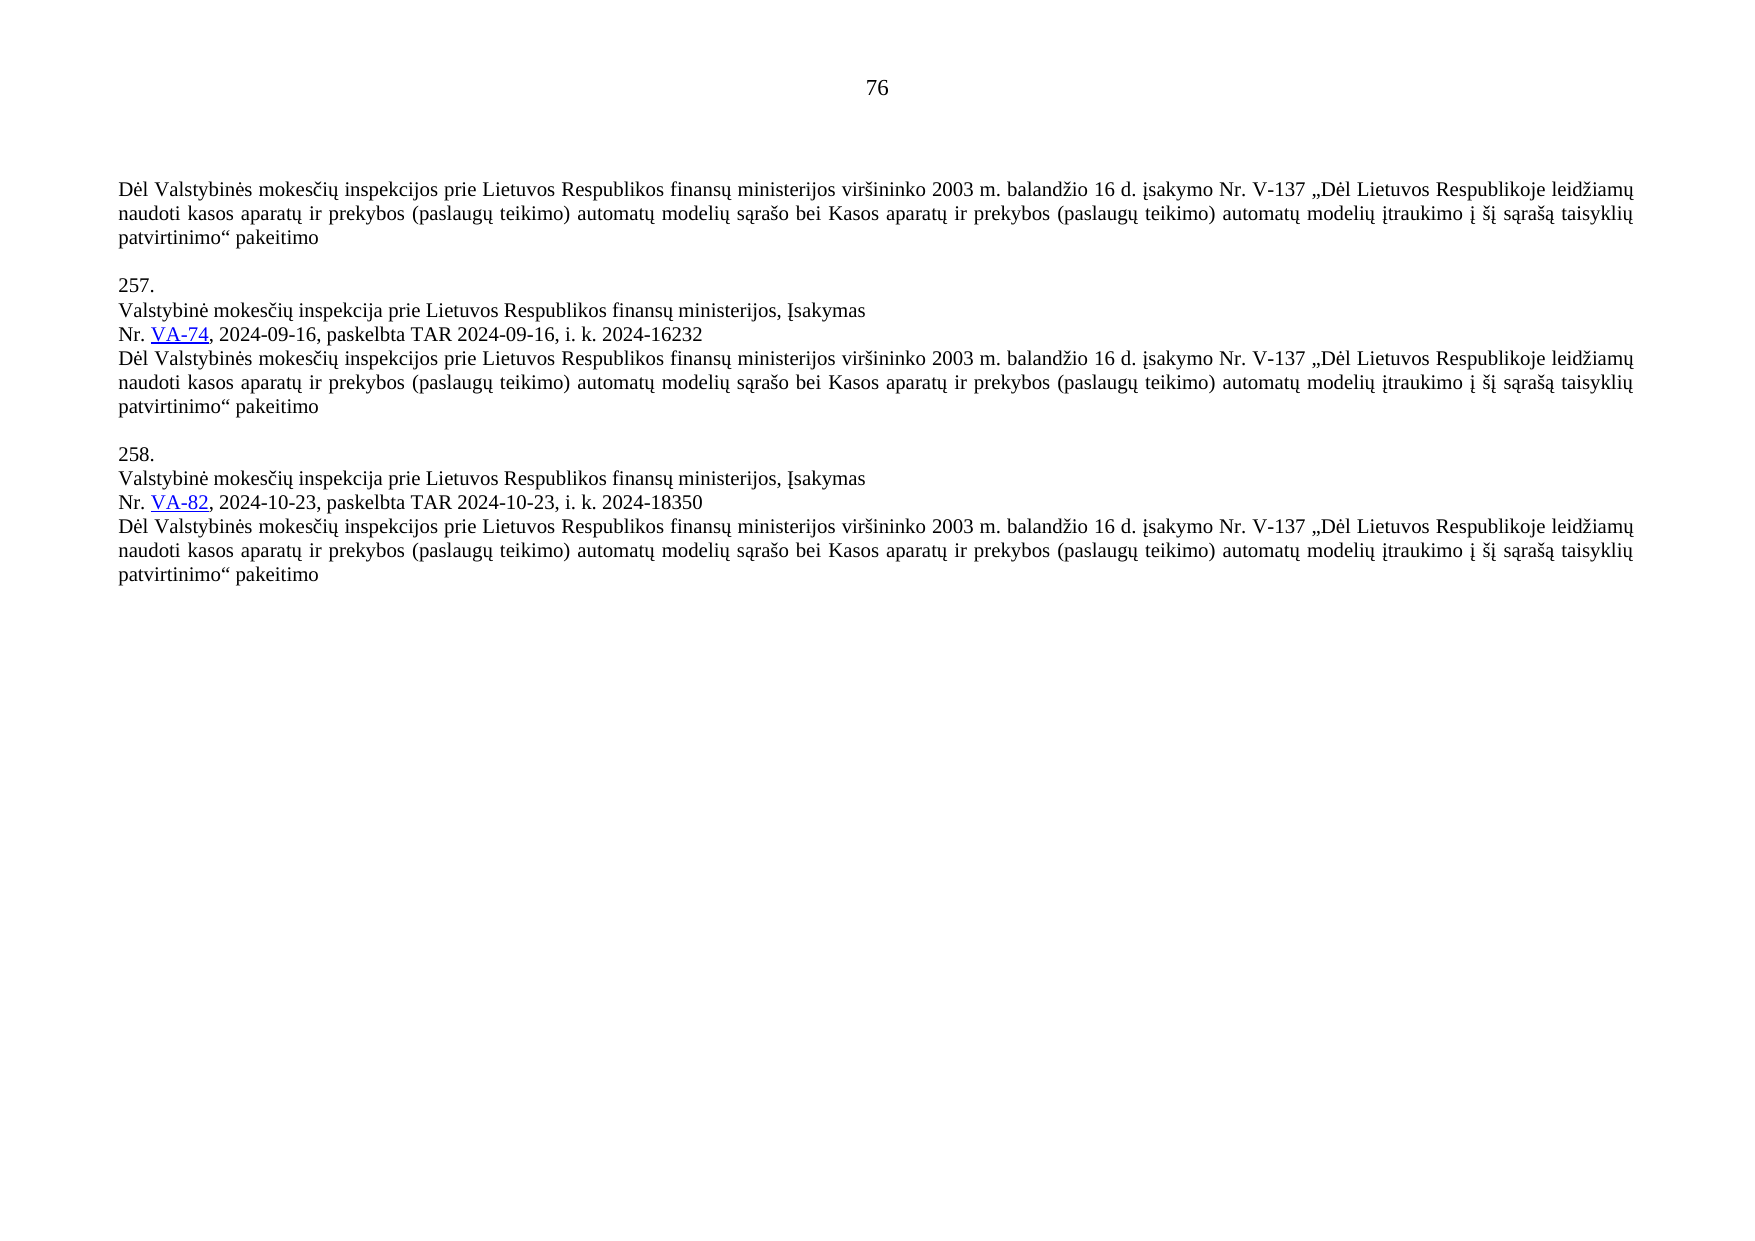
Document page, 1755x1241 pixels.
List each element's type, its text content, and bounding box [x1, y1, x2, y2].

text 257. [118, 273, 1636, 297]
text Dėl Valstybinės mokesčių inspekcijos prie Lietuvos Respublikos finansų ministerijos viršininko 2003 m. balandžio 16 d. įsakymo Nr. V-137 „Dėl Lietuvos Respublikoje leidžiamų naudoti kasos aparatų ir prekybos (paslaugų teikimo) automatų modelių sąrašo bei Kasos aparatų ir prekybos (paslaugų teikimo) automatų modelių įtraukimo į šį sąrašą taisyklių patvirtinimo“ pakeitimo [118, 177, 1636, 249]
text Valstybinė mokesčių inspekcija prie Lietuvos Respublikos finansų ministerijos, Įsakymas [118, 466, 1636, 490]
text 258. [118, 442, 1636, 466]
text Dėl Valstybinės mokesčių inspekcijos prie Lietuvos Respublikos finansų ministerijos viršininko 2003 m. balandžio 16 d. įsakymo Nr. V-137 „Dėl Lietuvos Respublikoje leidžiamų naudoti kasos aparatų ir prekybos (paslaugų teikimo) automatų modelių sąrašo bei Kasos aparatų ir prekybos (paslaugų teikimo) automatų modelių įtraukimo į šį sąrašą taisyklių patvirtinimo“ pakeitimo [118, 346, 1636, 418]
text Nr. VA-82, 2024-10-23, paskelbta TAR 2024-10-23, i. k. 2024-18350 [118, 490, 1636, 514]
text Nr. VA-74, 2024-09-16, paskelbta TAR 2024-09-16, i. k. 2024-16232 [118, 322, 1636, 346]
text Dėl Valstybinės mokesčių inspekcijos prie Lietuvos Respublikos finansų ministerijos viršininko 2003 m. balandžio 16 d. įsakymo Nr. V-137 „Dėl Lietuvos Respublikoje leidžiamų naudoti kasos aparatų ir prekybos (paslaugų teikimo) automatų modelių sąrašo bei Kasos aparatų ir prekybos (paslaugų teikimo) automatų modelių įtraukimo į šį sąrašą taisyklių patvirtinimo“ pakeitimo [118, 514, 1636, 586]
text Valstybinė mokesčių inspekcija prie Lietuvos Respublikos finansų ministerijos, Įsakymas [118, 297, 1636, 322]
